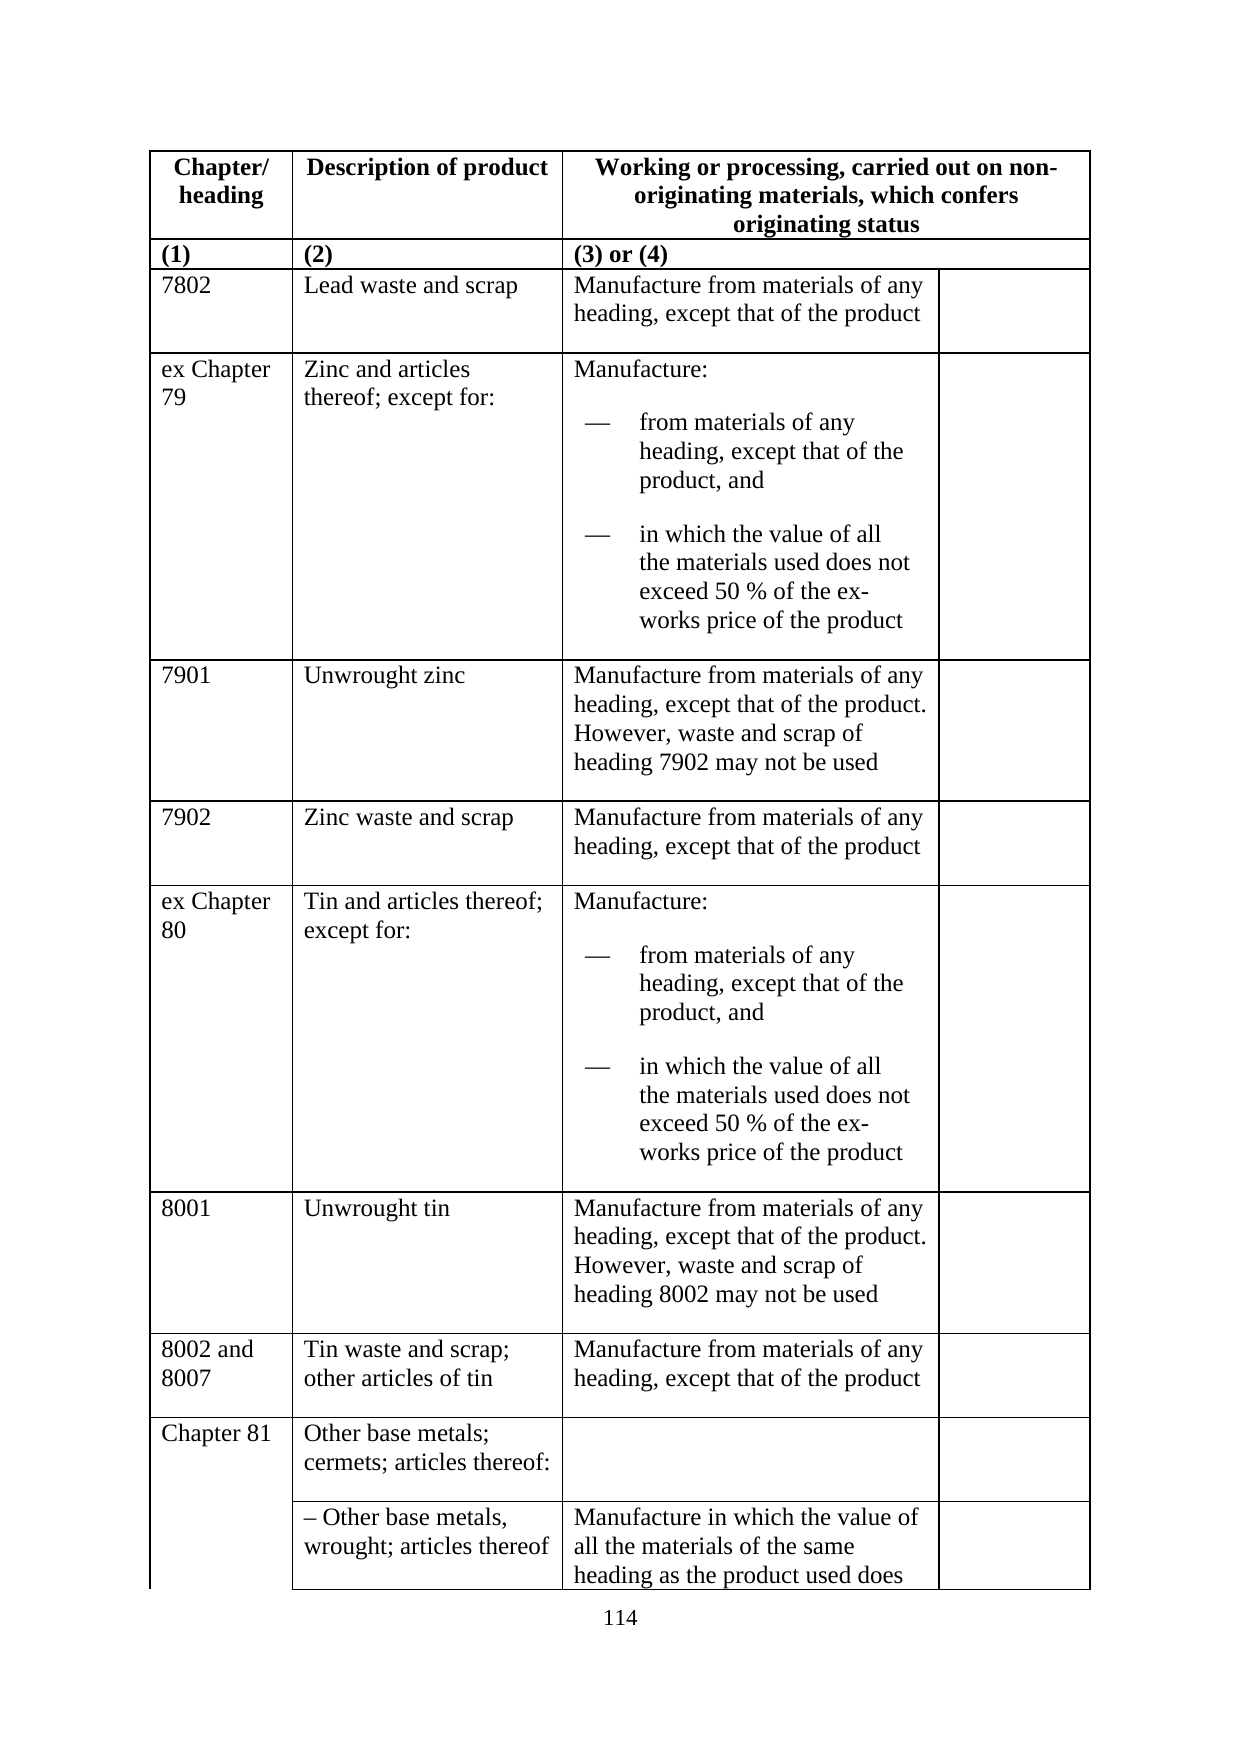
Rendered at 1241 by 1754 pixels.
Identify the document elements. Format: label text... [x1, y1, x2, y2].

table_cell in which the value of all the materials used does not exceed 50 % of the ex-works price of the product [628, 519, 928, 659]
table_cell [940, 1502, 1089, 1589]
table_cell ex Chapter 79 [151, 354, 292, 659]
table_cell — [574, 1051, 628, 1191]
table_cell [151, 1501, 292, 1589]
table_cell Other base metals; cermets; articles thereof: [293, 1418, 562, 1501]
table_cell Manufacture: [563, 886, 938, 1191]
table_cell Chapter 81 [151, 1418, 292, 1501]
table_cell — [574, 519, 628, 659]
table_cell [940, 1418, 1089, 1501]
table_header — [574, 408, 628, 519]
table_cell Manufacture from materials of any heading, except that of the product. However, waste and scrap of heading 8002 may not be used [563, 1193, 938, 1333]
table_cell Unwrought zinc [293, 661, 562, 800]
table_cell 8002 and 8007 [151, 1334, 292, 1417]
table_cell [940, 1334, 1089, 1417]
table_cell 7802 [151, 270, 292, 352]
table_cell Unwrought tin [293, 1193, 562, 1333]
table_cell (1) [151, 240, 292, 268]
table_header Chapter/ heading [151, 152, 292, 238]
table_cell Manufacture from materials of any heading, except that of the product. However, waste and scrap of heading 7902 may not be used [563, 661, 938, 800]
table_header Working or processing, carried out on non-originating materials, which confers originating status [563, 152, 1089, 238]
table_header from materials of any heading, except that of the product, and [628, 408, 928, 519]
table_cell (3) or (4) [563, 240, 1089, 268]
table_cell 7902 [151, 802, 292, 884]
table_cell [563, 1418, 938, 1501]
table_cell Zinc and articles thereof; except for: [293, 354, 562, 659]
table_cell Manufacture from materials of any heading, except that of the product [563, 802, 938, 884]
table_cell Zinc waste and scrap [293, 802, 562, 884]
table_cell Manufacture: [563, 354, 938, 659]
table_cell [940, 1193, 1089, 1333]
table_cell [940, 270, 1089, 352]
table_cell in which the value of all the materials used does not exceed 50 % of the ex-works price of the product [628, 1051, 928, 1191]
table_cell (2) [293, 240, 562, 268]
table_cell 8001 [151, 1193, 292, 1333]
table_cell [940, 802, 1089, 884]
table_cell Tin and articles thereof; except for: [293, 886, 562, 1191]
table_cell [940, 886, 1089, 1191]
table_header — [574, 940, 628, 1051]
table_cell ex Chapter 80 [151, 886, 292, 1191]
table_header Description of product [293, 152, 562, 238]
table_cell [940, 354, 1089, 659]
table_cell 7901 [151, 661, 292, 800]
table_cell [940, 661, 1089, 800]
table_cell Manufacture from materials of any heading, except that of the product [563, 270, 938, 352]
table_cell Tin waste and scrap; other articles of tin [293, 1334, 562, 1417]
table_header from materials of any heading, except that of the product, and [628, 940, 928, 1051]
table_cell Manufacture from materials of any heading, except that of the product [563, 1334, 938, 1417]
table_cell – Other base metals, wrought; articles thereof [293, 1502, 562, 1589]
table_cell Lead waste and scrap [293, 270, 562, 352]
table_cell Manufacture in which the value of all the materials of the same heading as the product used does [563, 1502, 938, 1589]
